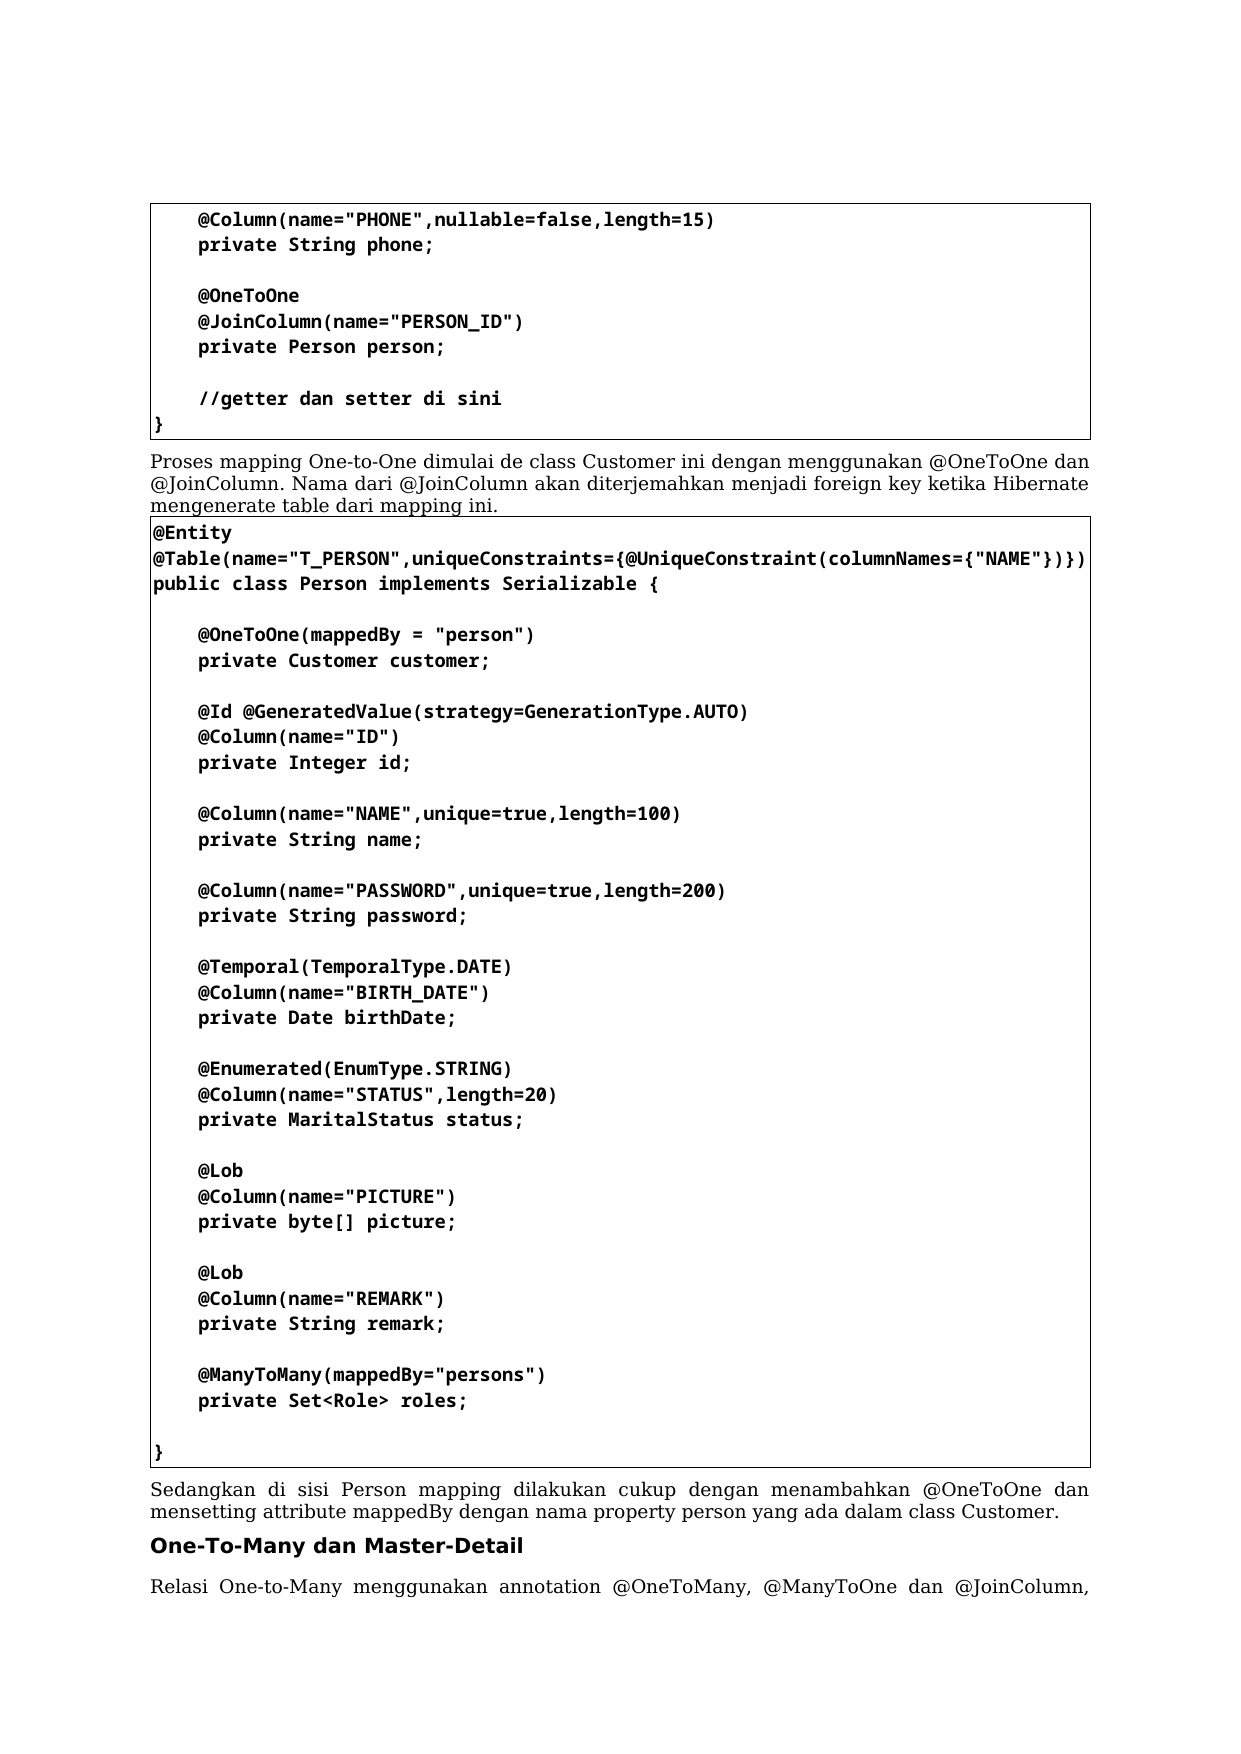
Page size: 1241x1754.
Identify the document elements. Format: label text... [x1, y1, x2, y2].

text } [151, 1435, 1090, 1467]
text @ManyToMany(mappedBy="persons") [151, 1359, 1090, 1384]
text private Date birthDate; [151, 1001, 1090, 1030]
text @OneToOne(mappedBy = "person") [151, 618, 1090, 644]
text } [151, 407, 1090, 439]
text @Column(name="PICTURE") [151, 1180, 1090, 1206]
text @Temporal(TemporalType.DATE) [151, 950, 1090, 976]
text private byte[] picture; [151, 1206, 1090, 1234]
text @Table(name="T_PERSON",uniqueConstraints={@UniqueConstraint(columnNames={"NAME"})}) [151, 542, 1090, 567]
text private Customer customer; [151, 644, 1090, 673]
text @OneToOne [151, 280, 1090, 305]
text private MaritalStatus status; [151, 1103, 1090, 1132]
text @Column(name="BIRTH_DATE") [151, 976, 1090, 1001]
text @Id @GeneratedValue(strategy=GenerationType.AUTO) [151, 695, 1090, 721]
text private Set<Role> roles; [151, 1384, 1090, 1413]
text @Column(name="PHONE",nullable=false,length=15) [151, 204, 1090, 229]
text @Entity [151, 517, 1090, 542]
text @JoinColumn(name="PERSON_ID") [151, 305, 1090, 331]
text Sedangkan di sisi Person mapping dilakukan cukup dengan menambahkan @OneToOne dan mensetting attribute mappedBy dengan nama property person yang ada dalam class Customer. [150, 1479, 1091, 1522]
text @Column(name="ID") [151, 721, 1090, 746]
text @Lob [151, 1257, 1090, 1282]
text //getter dan setter di sini [151, 382, 1090, 407]
text private String password; [151, 899, 1090, 928]
text private Integer id; [151, 746, 1090, 775]
text Relasi One-to-Many menggunakan annotation @OneToMany, @ManyToOne dan @JoinColumn, [150, 1576, 1091, 1598]
text private String phone; [151, 229, 1090, 257]
text Proses mapping One-to-One dimulai de class Customer ini dengan menggunakan @OneToOne dan @JoinColumn. Nama dari @JoinColumn akan diterjemahkan menjadi foreign key ketika Hibernate mengenerate table dari mapping ini. [150, 451, 1091, 516]
text @Column(name="NAME",unique=true,length=100) [151, 797, 1090, 823]
text private String remark; [151, 1308, 1090, 1336]
text @Enumerated(EnumType.STRING) [151, 1052, 1090, 1078]
text @Column(name="STATUS",length=20) [151, 1078, 1090, 1103]
text private Person person; [151, 331, 1090, 359]
text @Column(name="PASSWORD",unique=true,length=200) [151, 874, 1090, 899]
text public class Person implements Serializable { [151, 567, 1090, 596]
subtitle One-To-Many dan Master-Detail [150, 1534, 1091, 1558]
text @Lob [151, 1154, 1090, 1180]
text @Column(name="REMARK") [151, 1282, 1090, 1308]
text private String name; [151, 823, 1090, 851]
